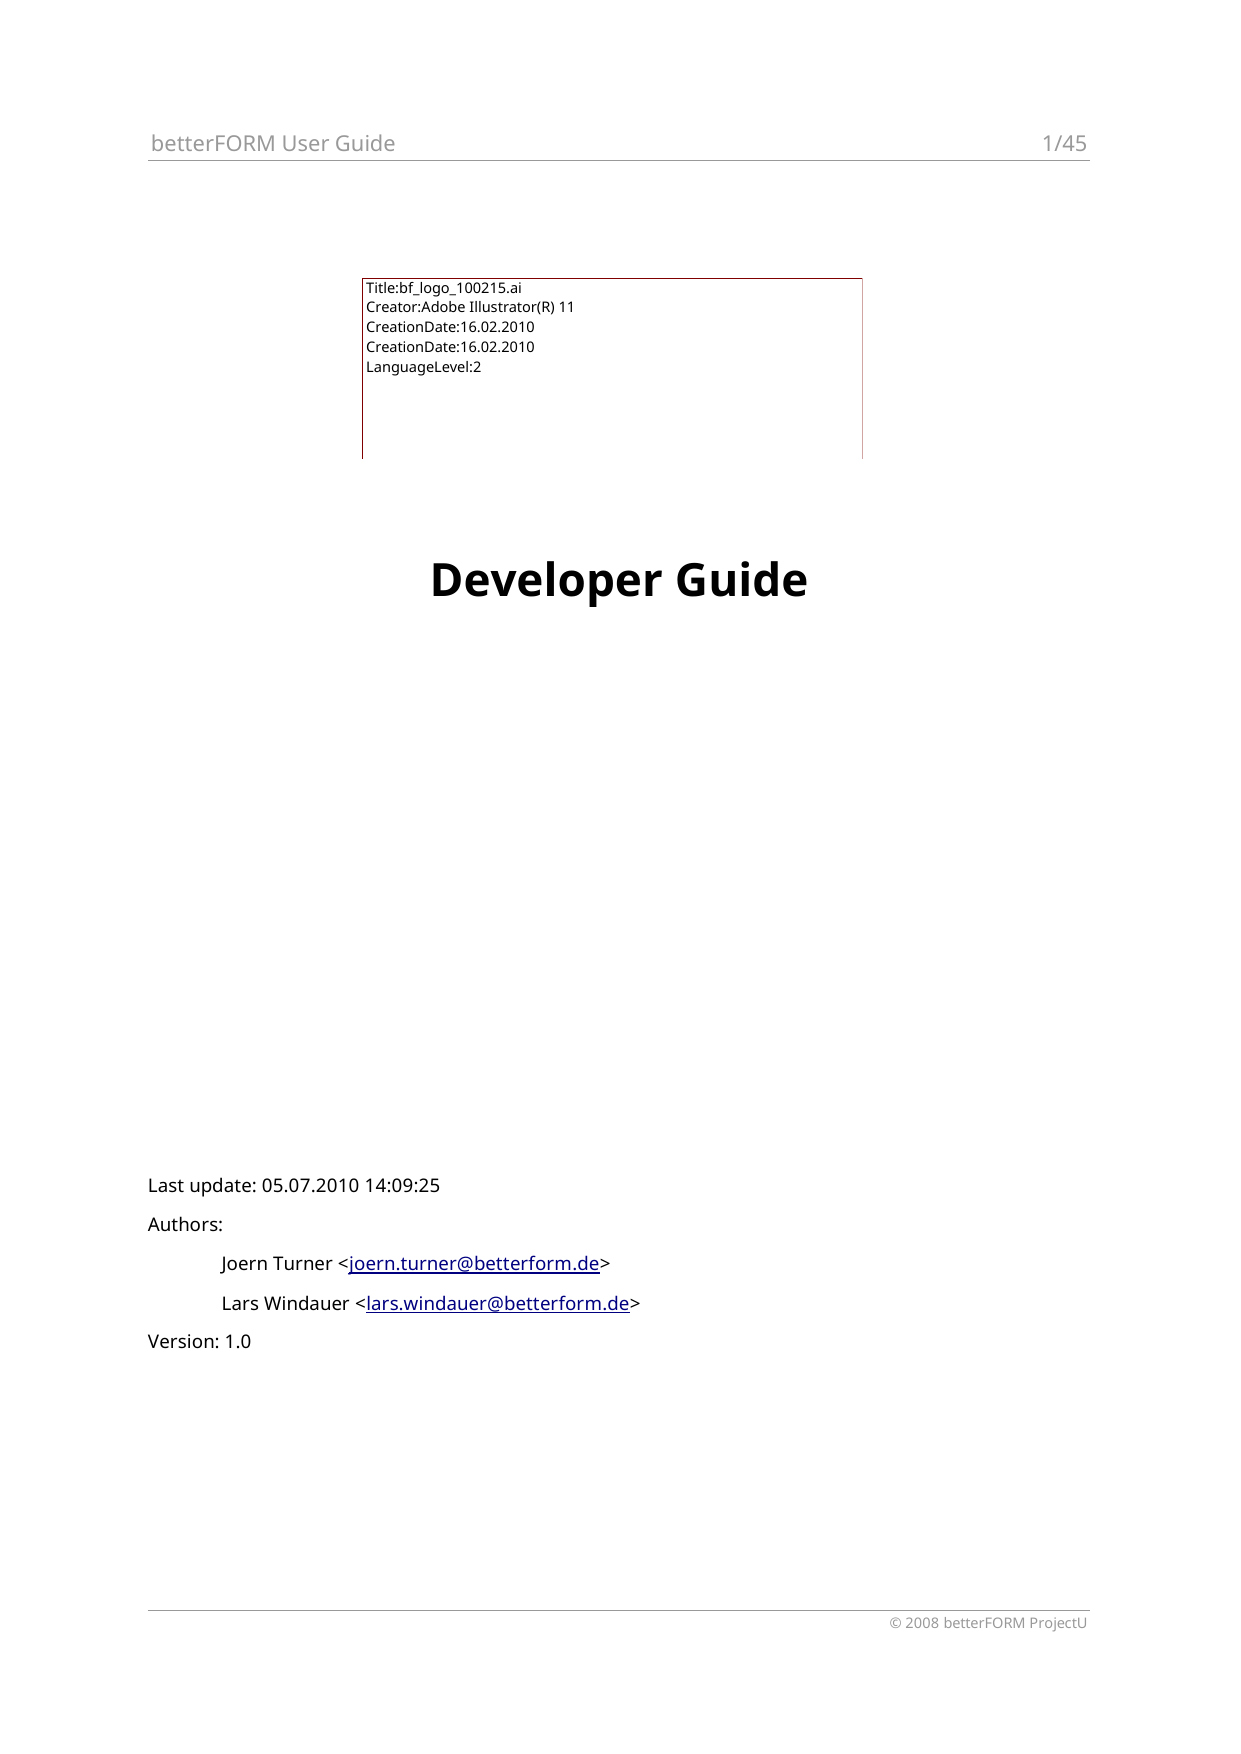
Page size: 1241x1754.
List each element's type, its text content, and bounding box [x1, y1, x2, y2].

text Joern Turner <joern.turner@betterform.de> [148, 1250, 1090, 1276]
text Lars Windauer <lars.windauer@betterform.de> [148, 1289, 1090, 1315]
text Authors: [148, 1211, 1090, 1237]
text Developer Guide [148, 547, 1090, 610]
text Last update: 05.07.2010 14:09:25 [148, 1172, 1090, 1198]
text Version: 1.0 [148, 1328, 1090, 1354]
